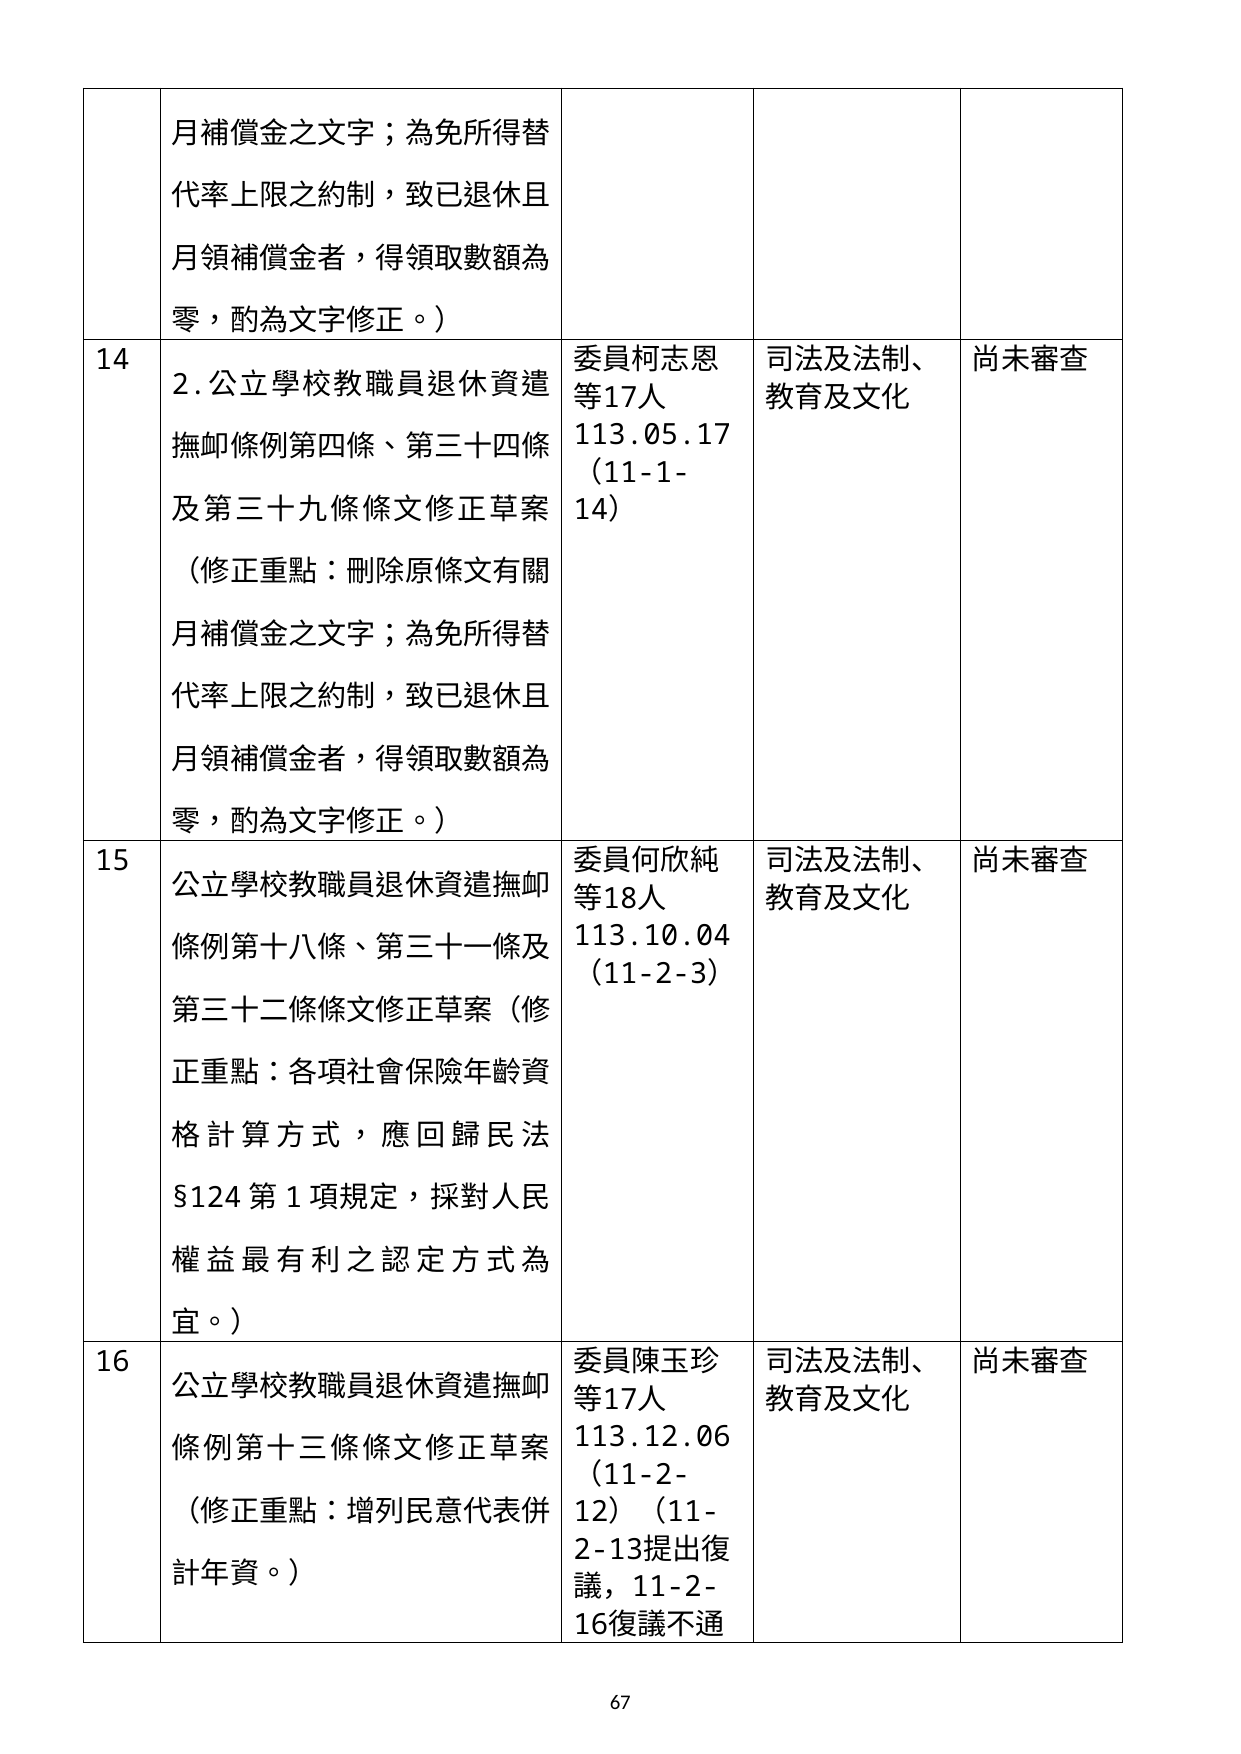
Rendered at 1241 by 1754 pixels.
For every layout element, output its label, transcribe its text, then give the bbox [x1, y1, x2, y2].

table_cell [961, 89, 1122, 339]
table_cell [562, 89, 753, 339]
table_cell 司法及法制、教育及文化 [754, 841, 960, 1341]
table_cell 16 [84, 1342, 160, 1642]
table_cell 尚未審查 [961, 340, 1122, 840]
table_cell 尚未審查 [961, 1342, 1122, 1642]
table_cell 公立學校教職員退休資遣撫卹條例第十八條、第三十一條及第三十二條條文修正草案（修正重點：各項社會保險年齡資格計算方式，應回歸民法§124第1項規定，採對人民權益最有利之認定方式為宜。） [161, 841, 561, 1341]
table_cell 14 [84, 340, 160, 840]
table_cell 司法及法制、教育及文化 [754, 340, 960, 840]
table_cell 月補償金之文字；為免所得替代率上限之約制，致已退休且月領補償金者，得領取數額為零，酌為文字修正。） [161, 89, 561, 339]
table_cell 2.公立學校教職員退休資遣撫卹條例第四條、第三十四條及第三十九條條文修正草案（修正重點：刪除原條文有關月補償金之文字；為免所得替代率上限之約制，致已退休且月領補償金者，得領取數額為零，酌為文字修正。） [161, 340, 561, 840]
table_cell [84, 89, 160, 339]
table_cell 委員陳玉珍 等17人 113.12.06 （11-2-12）（11-2-13提出復議，11-2-16復議不通 [562, 1342, 753, 1642]
table_cell [754, 89, 960, 339]
table_cell 司法及法制、教育及文化 [754, 1342, 960, 1642]
table_cell 委員柯志恩 等17人 113.05.17 （11-1-14） [562, 340, 753, 840]
table_cell 公立學校教職員退休資遣撫卹條例第十三條條文修正草案（修正重點：增列民意代表併計年資。） [161, 1342, 561, 1642]
table_cell 15 [84, 841, 160, 1341]
table_cell 委員何欣純 等18人 113.10.04 （11-2-3） [562, 841, 753, 1341]
table_cell 尚未審查 [961, 841, 1122, 1341]
